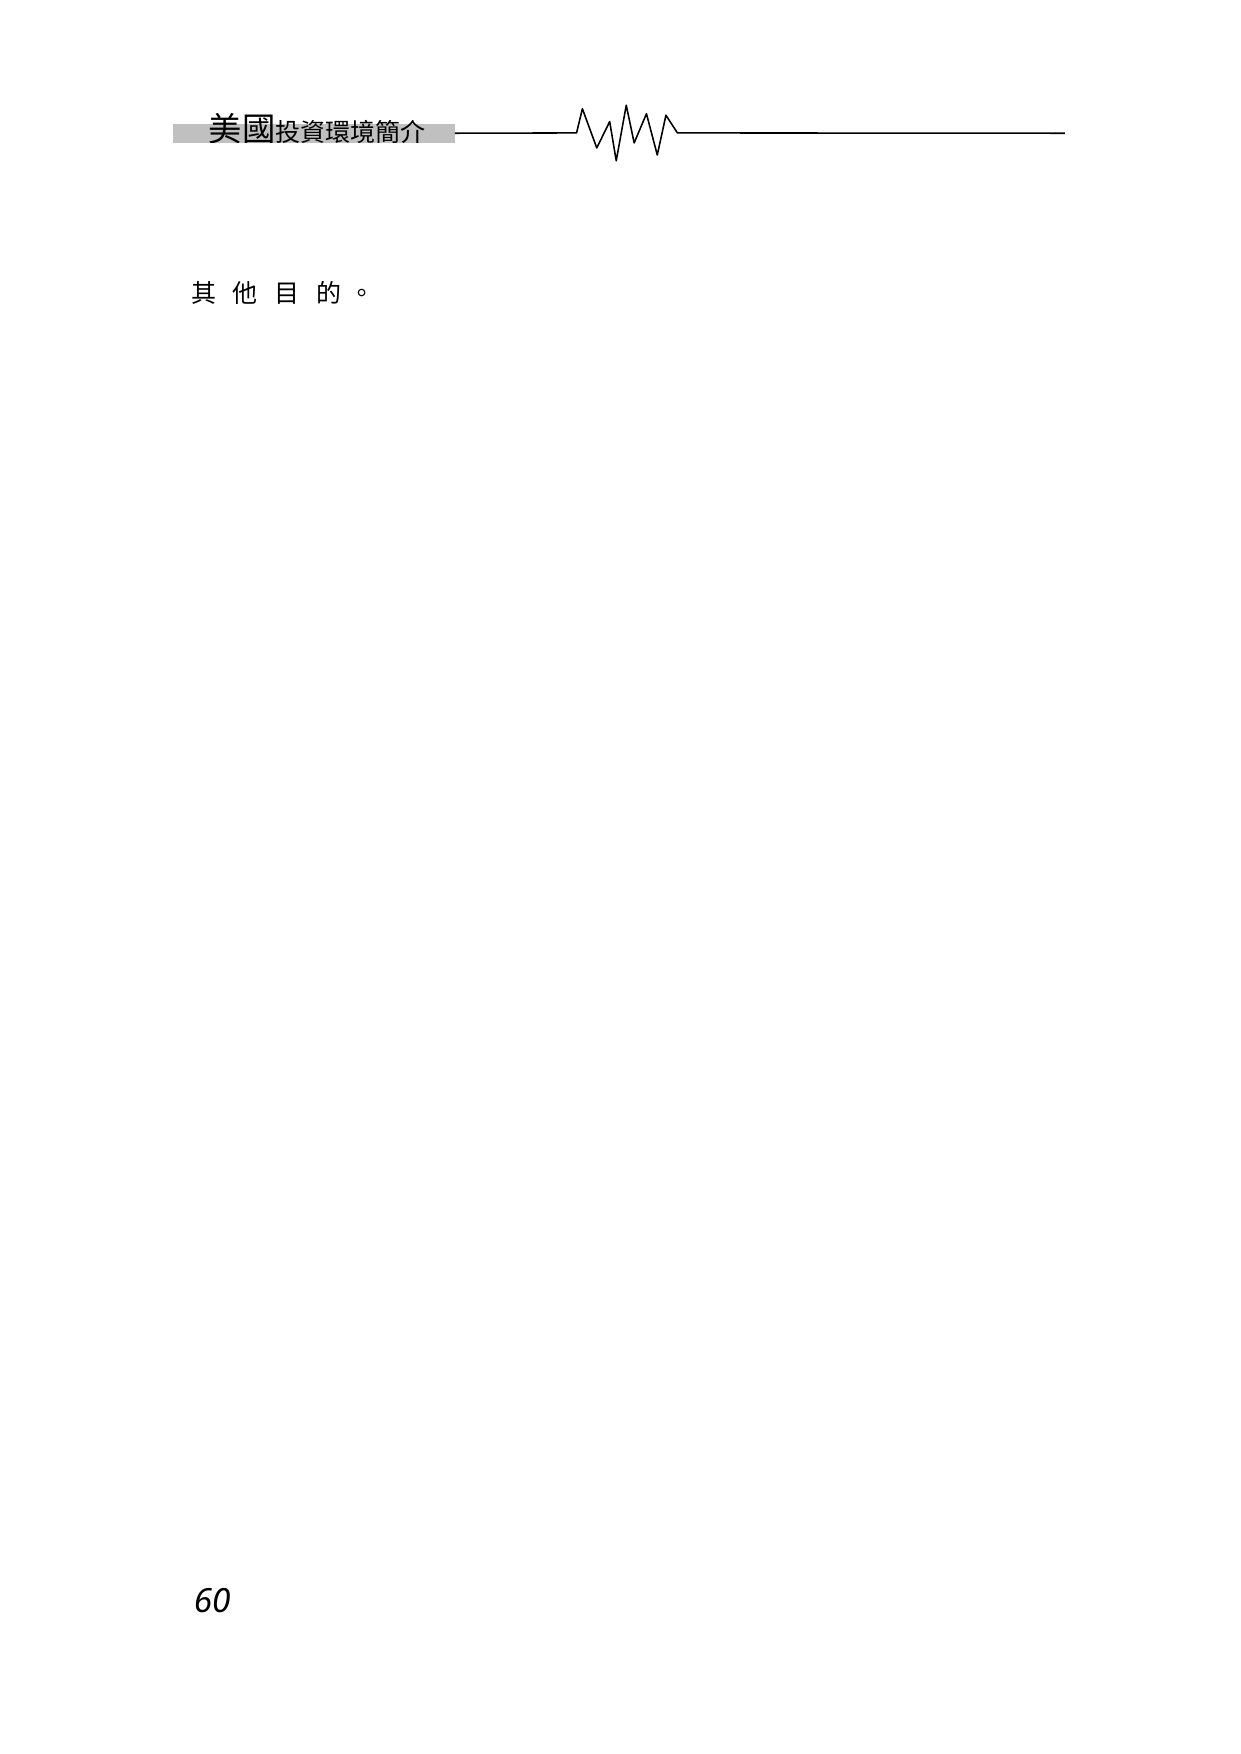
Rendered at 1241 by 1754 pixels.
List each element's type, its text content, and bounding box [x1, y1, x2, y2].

text 其他目的。 [183, 250, 1058, 313]
